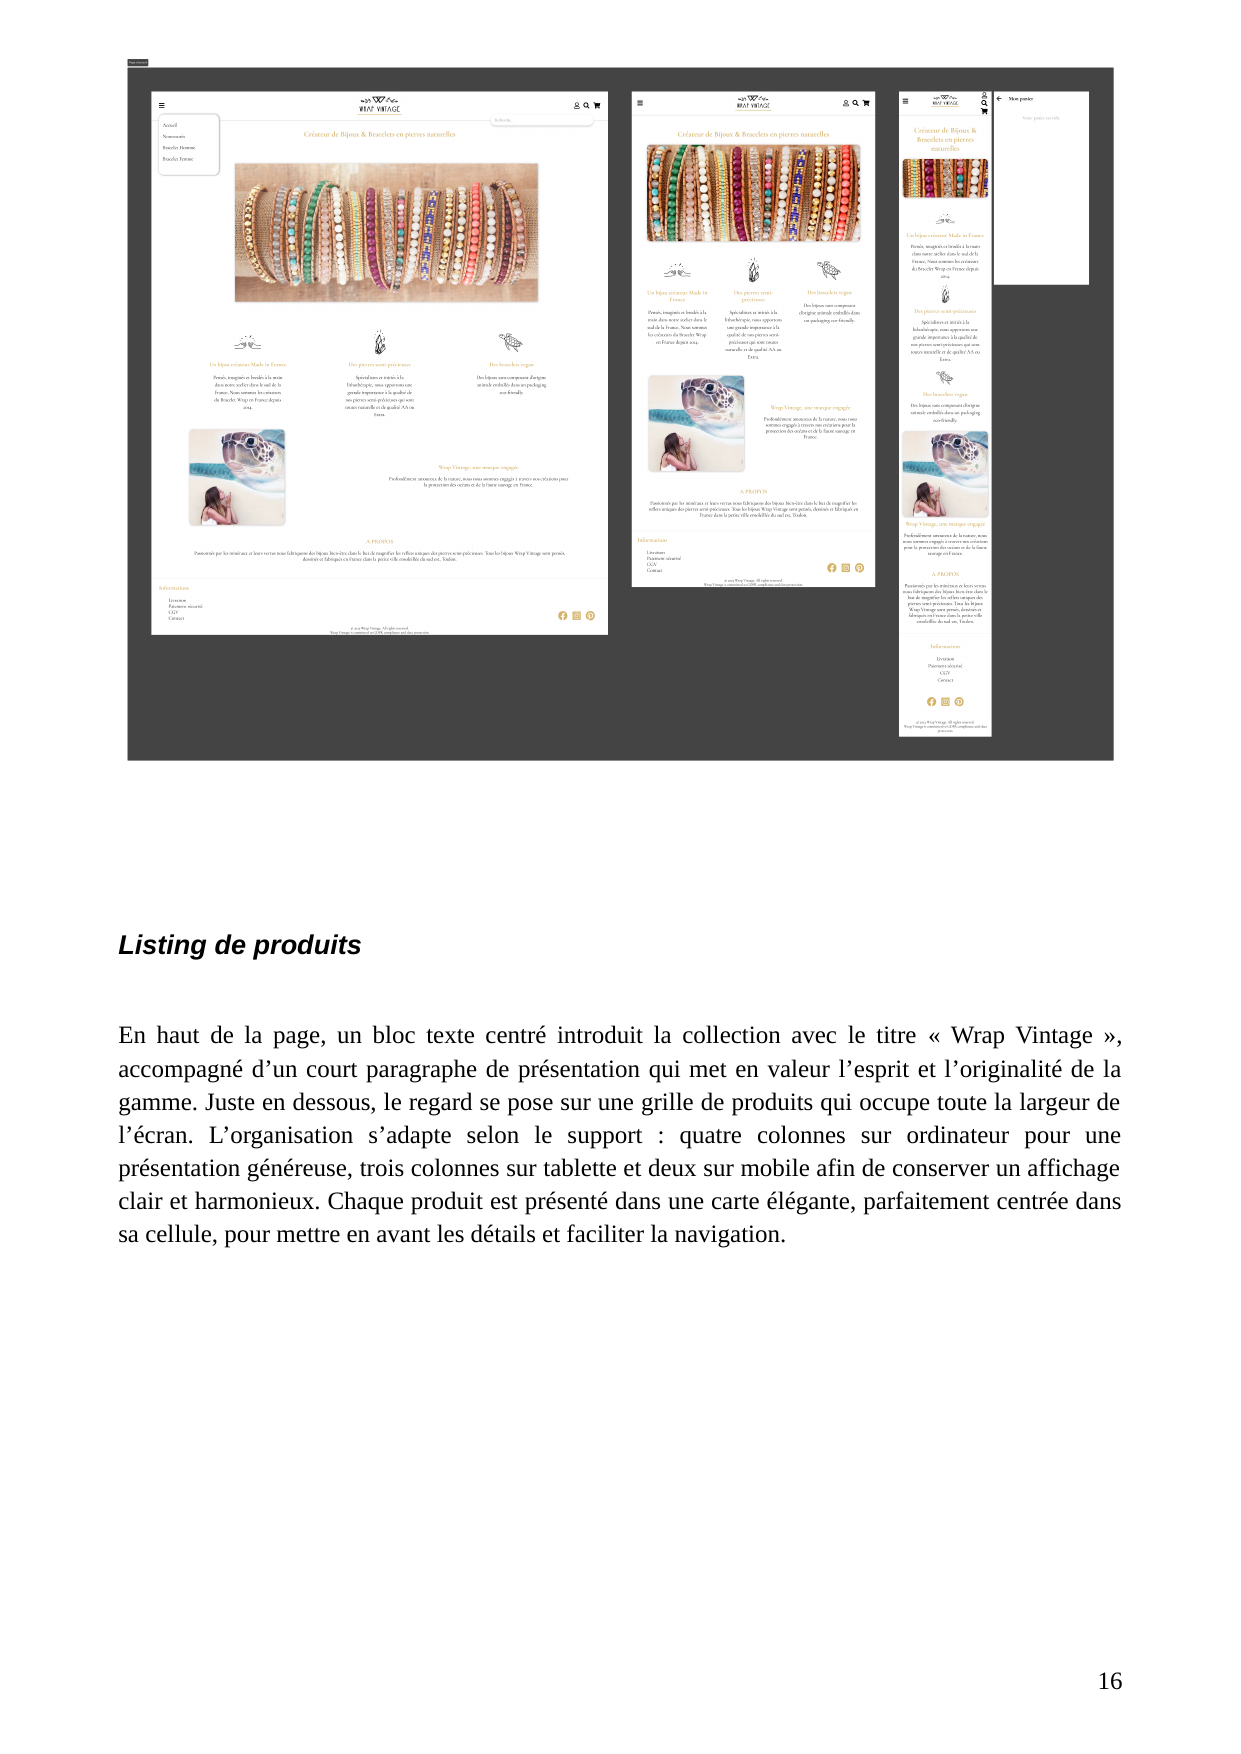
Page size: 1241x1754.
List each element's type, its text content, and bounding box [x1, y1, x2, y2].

picture [118, 59, 1123, 770]
subtitle Listing de produits [118, 929, 1122, 961]
text En haut de la page, un bloc texte centré introduit la collection avec le titre « Wrap Vintage », accompagné d’un court paragraphe de présentation qui met en valeur l’esprit et l’originalité de la gamme. Juste en dessous, le regard se pose sur une grille de produits qui occupe toute la largeur de l’écran. L’organisation s’adapte selon le support : quatre colonnes sur ordinateur pour une présentation généreuse, trois colonnes sur tablette et deux sur mobile afin de conserver un affichage clair et harmonieux. Chaque produit est présenté dans une carte élégante, parfaitement centrée dans sa cellule, pour mettre en avant les détails et faciliter la navigation. [118, 1021, 1122, 1247]
